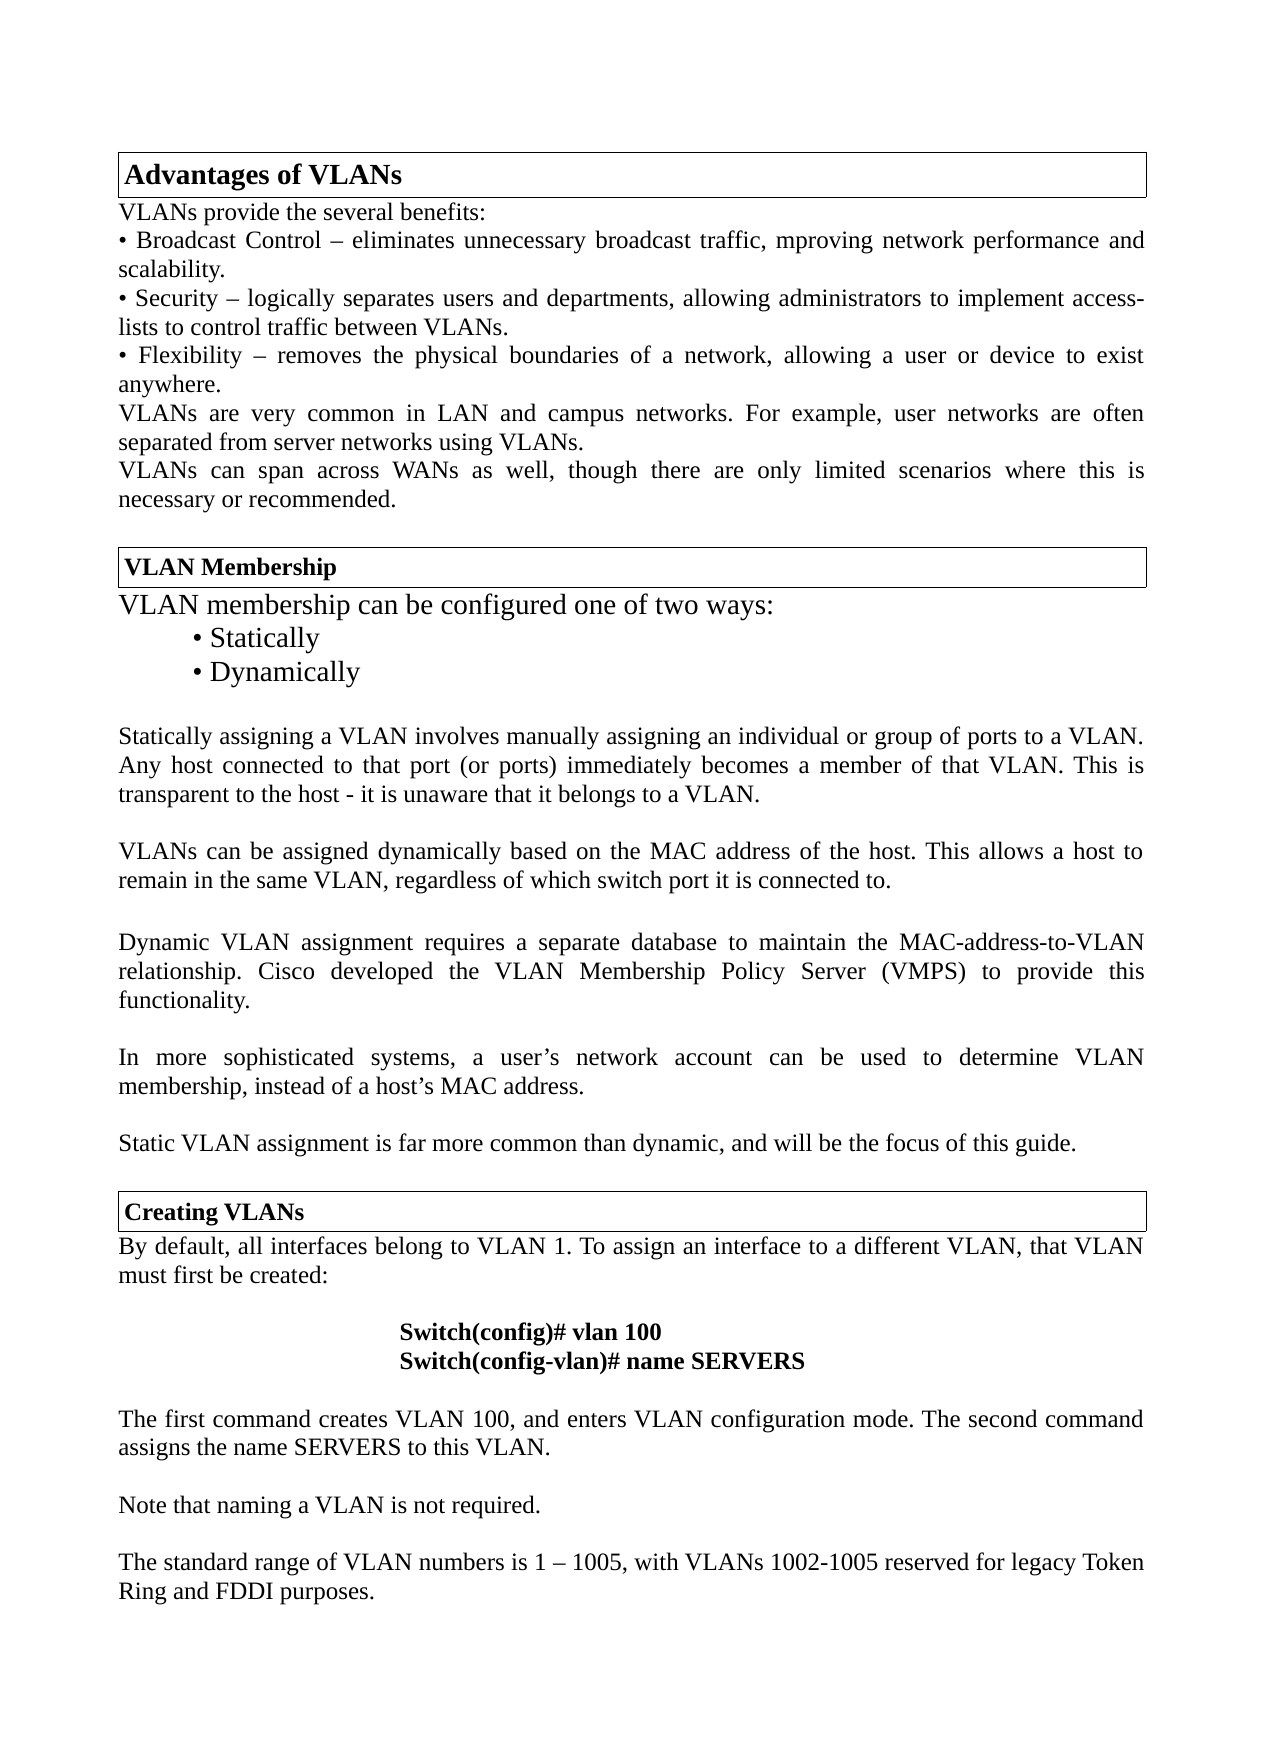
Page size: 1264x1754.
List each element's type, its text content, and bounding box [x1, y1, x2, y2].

text The first command creates VLAN 100, and enters VLAN configuration mode. The second command assigns the name SERVERS to this VLAN. [118, 1404, 1146, 1461]
text In more sophisticated systems, a user’s network account can be used to determine VLAN membership, instead of a host’s MAC address. [118, 1042, 1146, 1100]
text • Dynamically [118, 654, 1146, 688]
table_header Advantages of VLANs [119, 153, 1146, 197]
text • Broadcast Control – eliminates unnecessary broadcast traffic, mproving network performance and scalability. [118, 226, 1146, 283]
text VLANs can be assigned dynamically based on the MAC address of the host. This allows a host to remain in the same VLAN, regardless of which switch port it is connected to. [118, 836, 1146, 894]
text Static VLAN assignment is far more common than dynamic, and will be the focus of this guide. [118, 1128, 1146, 1157]
text Statically assigning a VLAN involves manually assigning an individual or group of ports to a VLAN. Any host connected to that port (or ports) immediately becomes a member of that VLAN. This is transparent to the host - it is unaware that it belongs to a VLAN. [118, 721, 1146, 807]
text VLANs are very common in LAN and campus networks. For example, user networks are often separated from server networks using VLANs. [118, 398, 1146, 456]
text Switch(config-vlan)# name SERVERS [118, 1346, 1146, 1375]
table_header VLAN Membership [119, 548, 1146, 587]
text Note that naming a VLAN is not required. [118, 1490, 1146, 1519]
text • Flexibility – removes the physical boundaries of a network, allowing a user or device to exist anywhere. [118, 341, 1146, 398]
table_header Creating VLANs [119, 1192, 1146, 1231]
text VLAN membership can be configured one of two ways: [118, 588, 1146, 621]
text VLANs provide the several benefits: [118, 198, 1146, 226]
text • Statically [118, 621, 1146, 654]
text VLANs can span across WANs as well, though there are only limited scenarios where this is necessary or recommended. [118, 456, 1146, 513]
text By default, all interfaces belong to VLAN 1. To assign an interface to a different VLAN, that VLAN must first be created: [118, 1232, 1146, 1289]
text The standard range of VLAN numbers is 1 – 1005, with VLANs 1002-1005 reserved for legacy Token Ring and FDDI purposes. [118, 1547, 1146, 1605]
text Dynamic VLAN assignment requires a separate database to maintain the MAC-address-to-VLAN relationship. Cisco developed the VLAN Membership Policy Server (VMPS) to provide this functionality. [118, 927, 1146, 1013]
text • Security – logically separates users and departments, allowing administrators to implement access-lists to control traffic between VLANs. [118, 283, 1146, 341]
text Switch(config)# vlan 100 [118, 1317, 1146, 1346]
